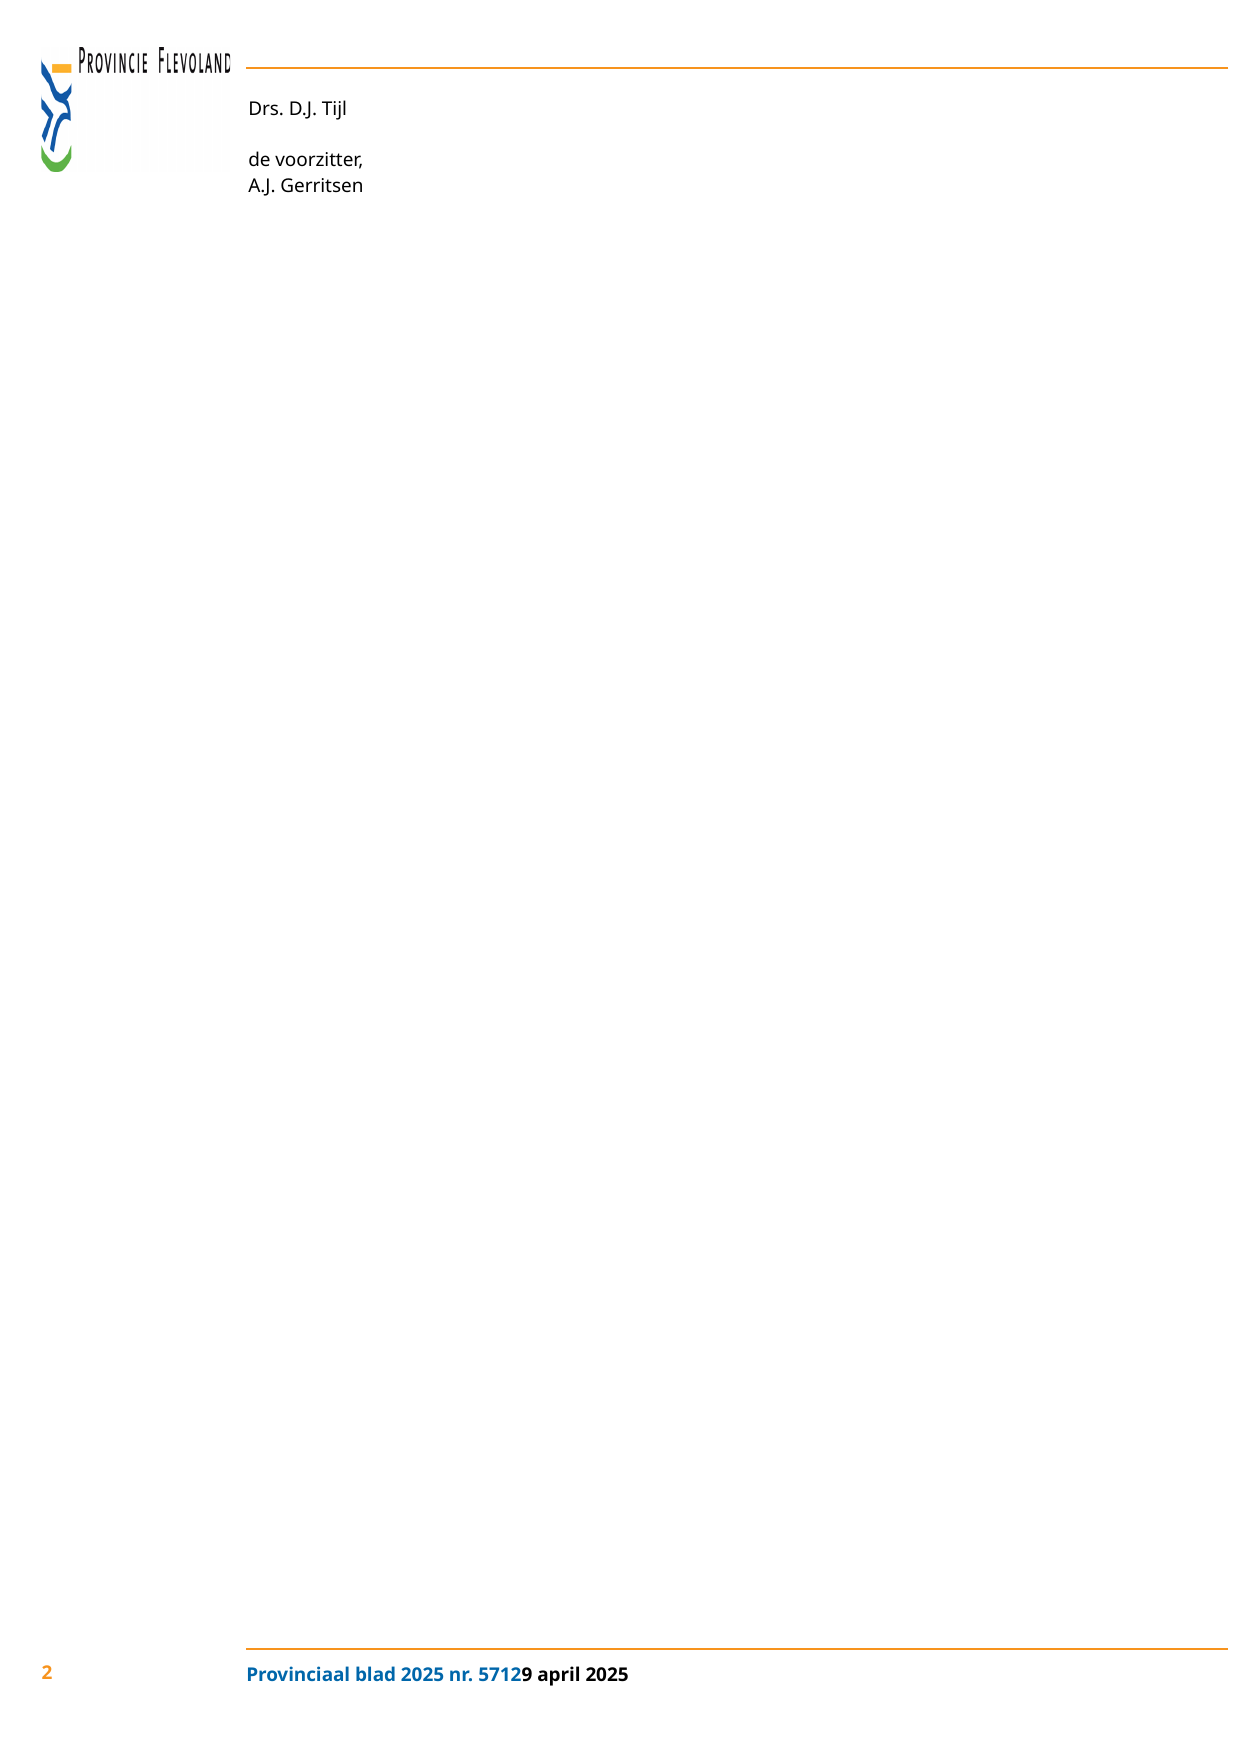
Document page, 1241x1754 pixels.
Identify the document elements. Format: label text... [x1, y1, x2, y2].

text A.J. Gerritsen [248, 172, 1152, 198]
picture [41, 47, 231, 172]
text Drs. D.J. Tijl [248, 95, 1152, 121]
text de voorzitter, [248, 146, 1152, 172]
